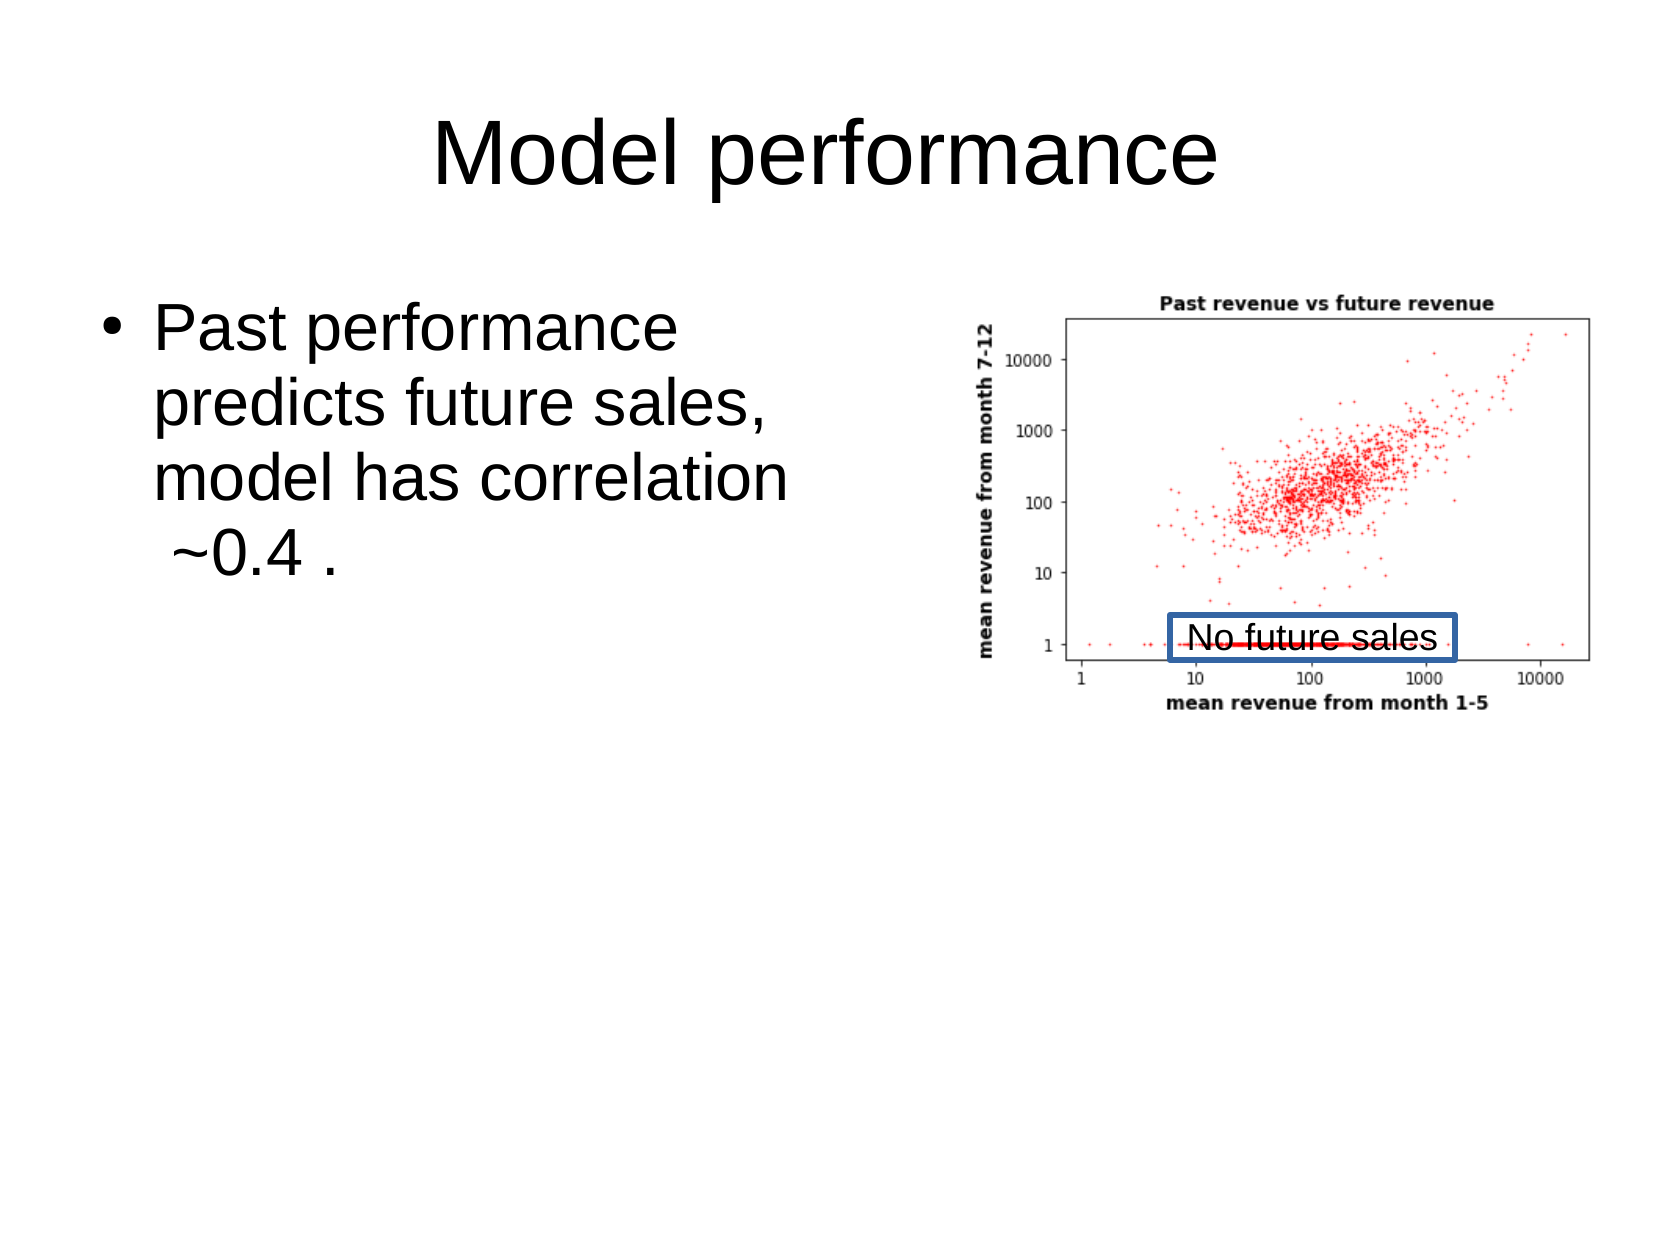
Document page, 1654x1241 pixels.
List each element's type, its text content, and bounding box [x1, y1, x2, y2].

title Model performance [82, 49, 1571, 257]
text_box No future sales [1170, 615, 1456, 661]
list Past performance predicts future sales, model has correlation ~0.4 . [82, 290, 796, 1010]
picture [967, 284, 1606, 725]
